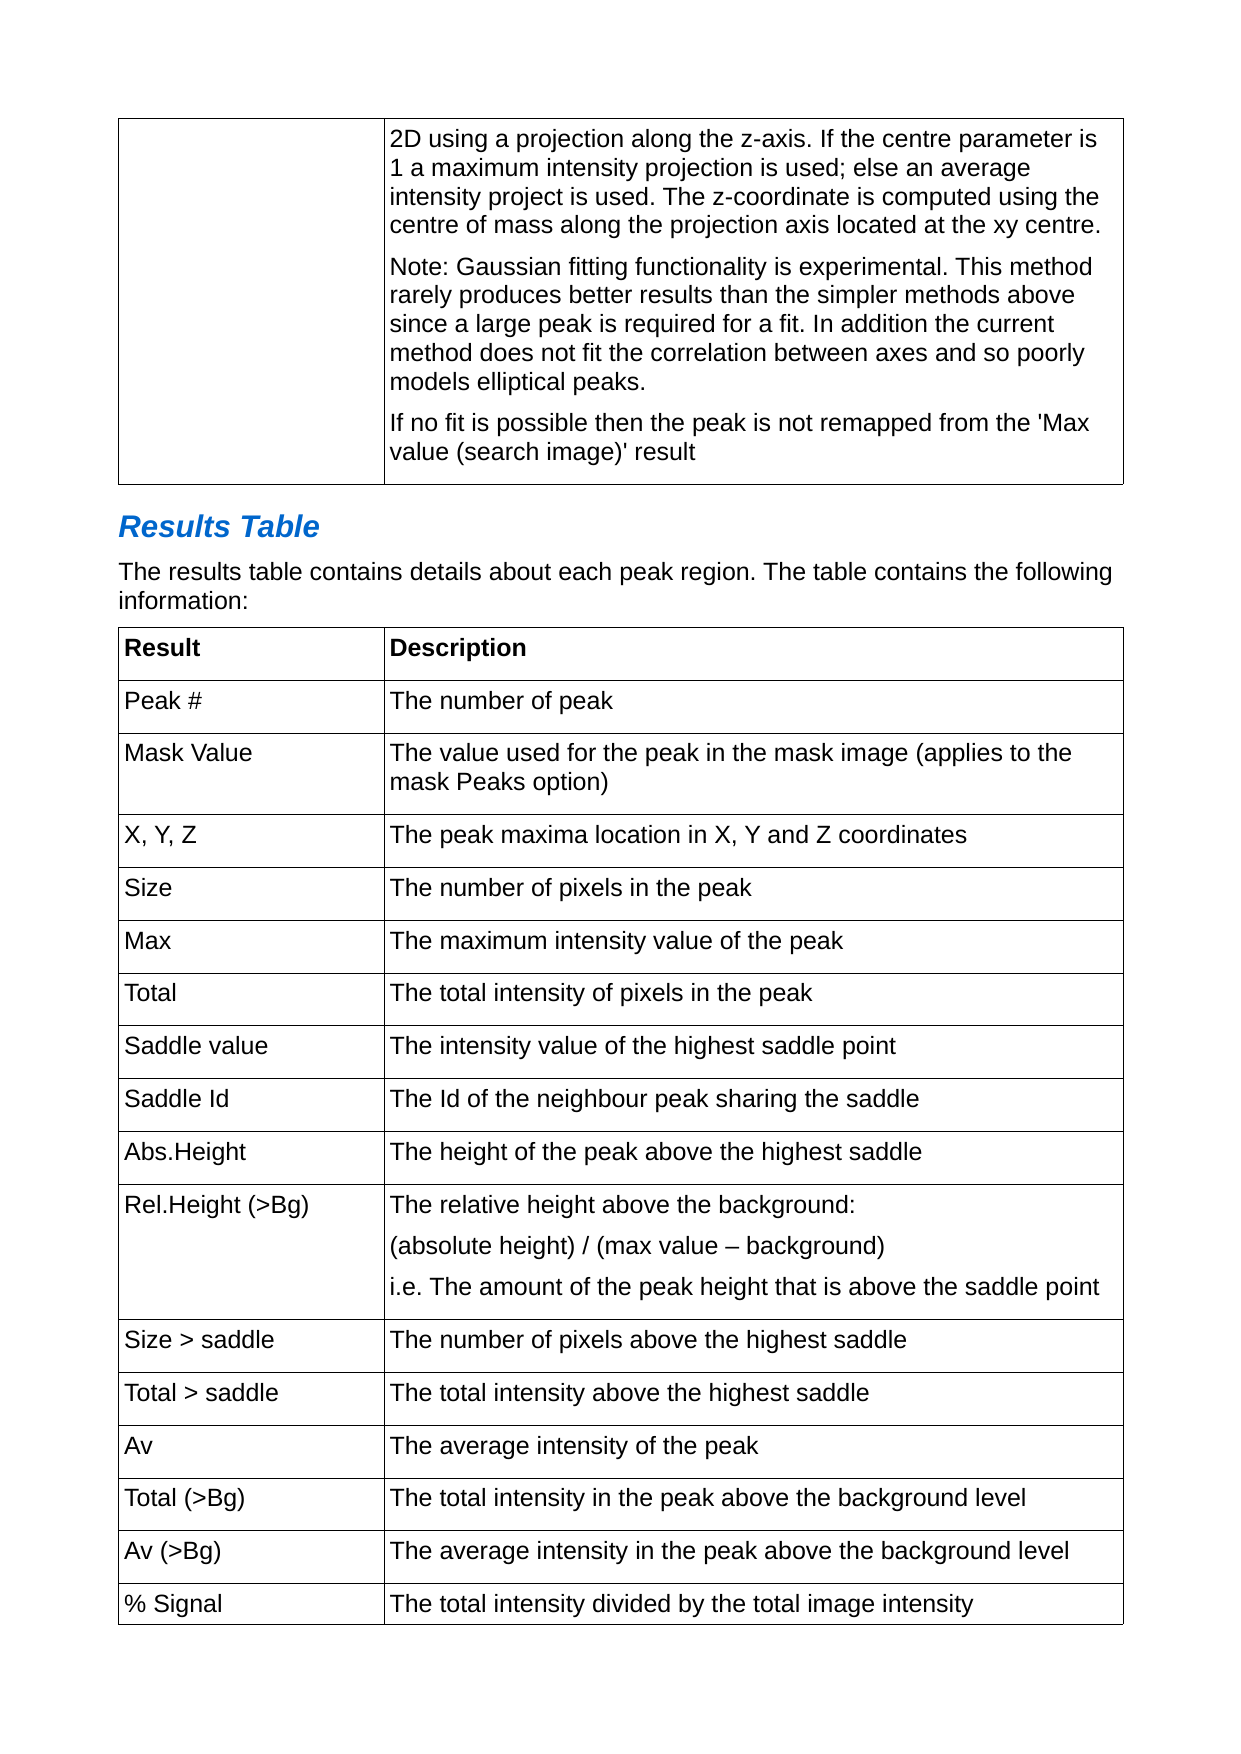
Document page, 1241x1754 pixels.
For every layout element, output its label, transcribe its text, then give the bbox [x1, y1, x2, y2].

table_cell Max [119, 921, 384, 973]
table_cell The number of pixels above the highest saddle [385, 1320, 1123, 1372]
table_cell Saddle Id [119, 1079, 384, 1131]
table_cell Av (>Bg) [119, 1531, 384, 1583]
table_cell Size [119, 868, 384, 920]
table_cell Total [119, 974, 384, 1025]
table_cell The average intensity in the peak above the background level [385, 1531, 1123, 1583]
table_cell The maximum intensity value of the peak [385, 921, 1123, 973]
table_cell 2D using a projection along the z-axis. If the centre parameter is 1 a maximum intensity projection is used; else an average intensity project is used. The z-coordinate is computed using the centre of mass along the projection axis located at the xy centre. Note: Gaussian fitting functionality is experimental. This method rarely produces better results than the simpler methods above since a large peak is required for a fit. In addition the current method does not fit the correlation between axes and so poorly models elliptical peaks. If no fit is possible then the peak is not remapped from the 'Max value (search image)' result [385, 119, 1123, 483]
table_cell % Signal [119, 1584, 384, 1623]
table_cell [119, 119, 384, 483]
table_cell The number of peak [385, 681, 1123, 733]
table_cell X, Y, Z [119, 815, 384, 867]
table_cell The average intensity of the peak [385, 1426, 1123, 1478]
table_cell Total > saddle [119, 1373, 384, 1425]
table_cell Size > saddle [119, 1320, 384, 1372]
table_cell The intensity value of the highest saddle point [385, 1026, 1123, 1078]
table_cell The peak maxima location in X, Y and Z coordinates [385, 815, 1123, 867]
table_cell The value used for the peak in the mask image (applies to the mask Peaks option) [385, 734, 1123, 814]
table_cell Abs.Height [119, 1132, 384, 1184]
table_cell Rel.Height (>Bg) [119, 1185, 384, 1319]
table_cell The total intensity in the peak above the background level [385, 1479, 1123, 1530]
table_cell Mask Value [119, 734, 384, 814]
table_cell The relative height above the background: (absolute height) / (max value – background) i.e. The amount of the peak height that is above the saddle point [385, 1185, 1123, 1319]
table_cell Av [119, 1426, 384, 1478]
table_cell The Id of the neighbour peak sharing the saddle [385, 1079, 1123, 1131]
table_cell Total (>Bg) [119, 1479, 384, 1530]
table_cell The total intensity above the highest saddle [385, 1373, 1123, 1425]
table_cell Saddle value [119, 1026, 384, 1078]
table_cell Peak # [119, 681, 384, 733]
subtitle Results Table [118, 508, 1122, 544]
table_cell The total intensity divided by the total image intensity [385, 1584, 1123, 1623]
table_cell The total intensity of pixels in the peak [385, 974, 1123, 1025]
table_header Result [119, 628, 384, 680]
table_cell The height of the peak above the highest saddle [385, 1132, 1123, 1184]
text The results table contains details about each peak region. The table contains the following information: [118, 557, 1122, 614]
table_header Description [385, 628, 1123, 680]
table_cell The number of pixels in the peak [385, 868, 1123, 920]
